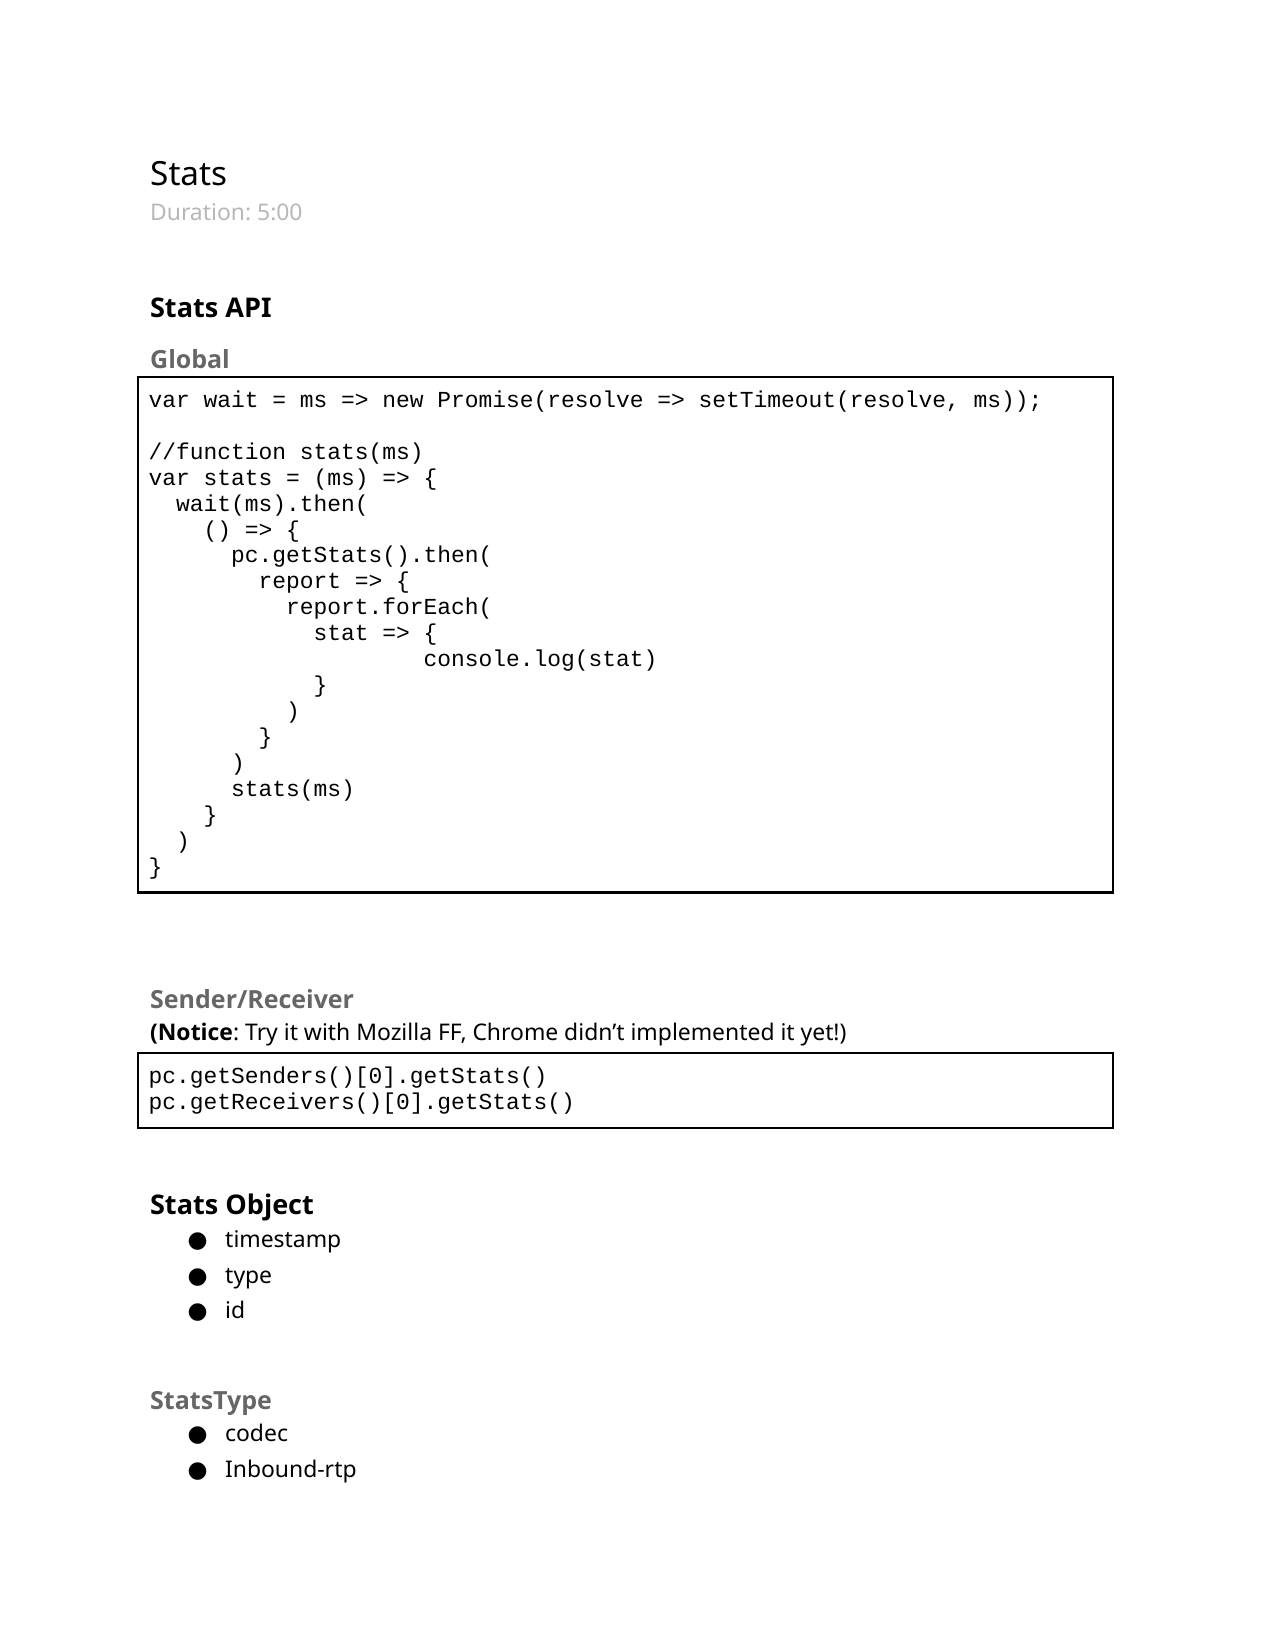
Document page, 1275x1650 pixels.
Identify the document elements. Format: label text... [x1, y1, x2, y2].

list id [187, 1294, 1125, 1326]
text Duration: 5:00 [150, 195, 1125, 227]
table_header var wait = ms => new Promise(resolve => setTimeout(resolve, ms)); //function stats(ms) var stats = (ms) => { wait(ms).then( () => { pc.getStats().then( report => { report.forEach( stat => { console.log(stat) } ) } ) stats(ms) } ) } [139, 378, 1112, 891]
subtitle StatsType [150, 1383, 1125, 1417]
list type [187, 1258, 1125, 1290]
subtitle Sender/Receiver [150, 982, 1125, 1016]
list timestamp [187, 1223, 1125, 1254]
subtitle Global [150, 342, 1125, 376]
subtitle Stats [150, 150, 1125, 195]
list Inbound-rtp [187, 1453, 1125, 1484]
list codec [187, 1417, 1125, 1448]
subtitle Stats API [150, 288, 1125, 325]
subtitle Stats Object [150, 1186, 1125, 1223]
text (Notice: Try it with Mozilla FF, Chrome didn’t implemented it yet!) [150, 1016, 1125, 1047]
table_header pc.getSenders()[0].getStats() pc.getReceivers()[0].getStats() [139, 1054, 1112, 1127]
